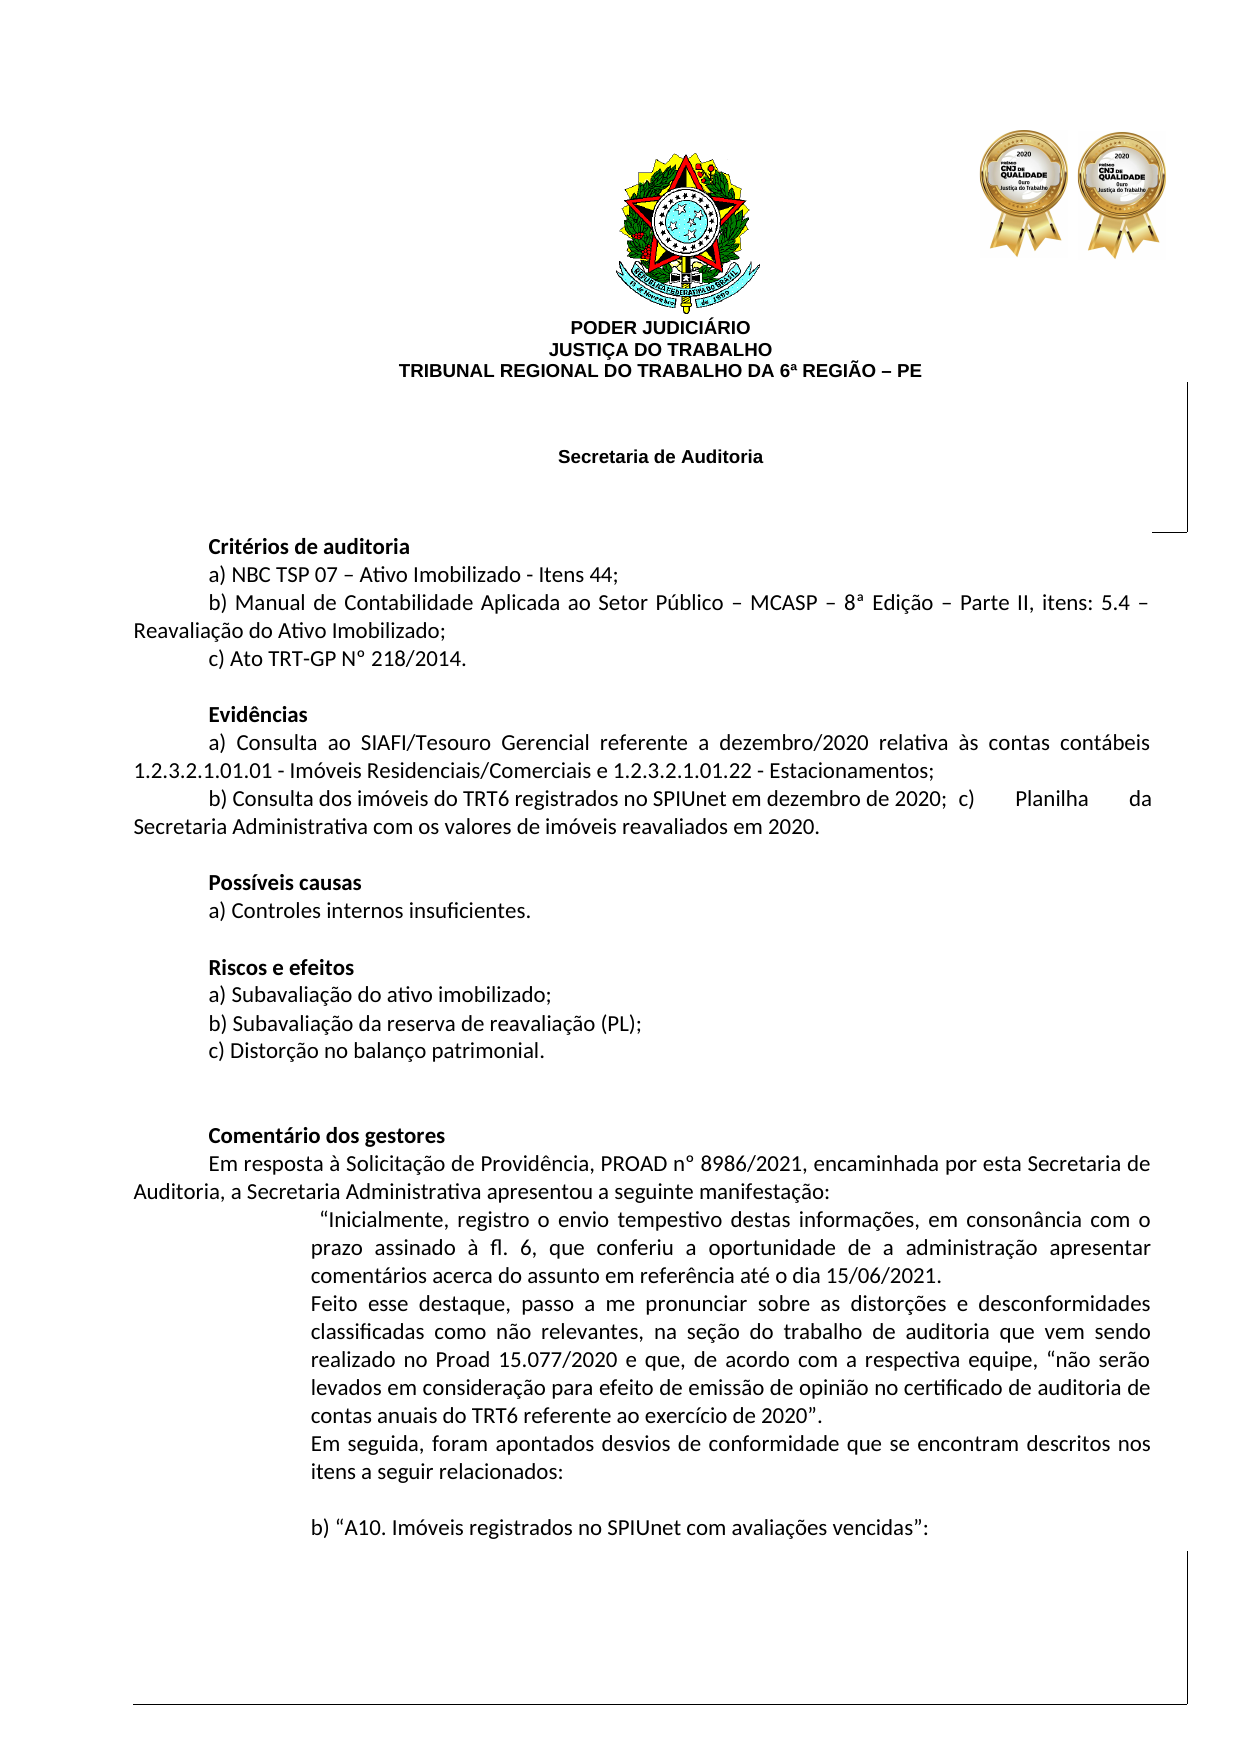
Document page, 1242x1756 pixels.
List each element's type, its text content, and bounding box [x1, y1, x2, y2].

text Possíveis causas [133, 868, 1152, 897]
text Riscos e efeitos [133, 953, 1152, 981]
text a) Consulta ao SIAFI/Tesouro Gerencial referente a dezembro/2020 relativa às contas contábeis 1.2.3.2.1.01.01 - Imóveis Residenciais/Comerciais e 1.2.3.2.1.01.22 - Estacionamentos; [133, 728, 1152, 784]
text Em resposta à Solicitação de Providência, PROAD nº 8986/2021, encaminhada por esta Secretaria de Auditoria, a Secretaria Administrativa apresentou a seguinte manifestação: [133, 1149, 1152, 1205]
text Comentário dos gestores [133, 1121, 1152, 1149]
text a) NBC TSP 07 – Ativo Imobilizado - Itens 44; [133, 560, 1152, 588]
text b) Manual de Contabilidade Aplicada ao Setor Público – MCASP – 8ª Edição – Parte II, itens: 5.4 – Reavaliação do Ativo Imobilizado; [133, 588, 1152, 644]
text Evidências [133, 700, 1152, 728]
text “Inicialmente, registro o envio tempestivo destas informações, em consonância com o prazo assinado à fl. 6, que conferiu a oportunidade de a administração apresentar comentários acerca do assunto em referência até o dia 15/06/2021. [311, 1205, 1152, 1289]
text Critérios de auditoria [133, 532, 1152, 560]
text b) Consulta dos imóveis do TRT6 registrados no SPIUnet em dezembro de 2020; c) Planilha da Secretaria Administrativa com os valores de imóveis reavaliados em 2020. [133, 784, 1152, 841]
text c) Ato TRT-GP Nº 218/2014. [133, 644, 1152, 672]
text Em seguida, foram apontados desvios de conformidade que se encontram descritos nos itens a seguir relacionados: [311, 1429, 1152, 1485]
text c) Distorção no balanço patrimonial. [133, 1037, 1152, 1065]
text a) Subavaliação do ativo imobilizado; [133, 981, 1152, 1009]
text b) Subavaliação da reserva de reavaliação (PL); [133, 1009, 1152, 1037]
text a) Controles internos insuficientes. [133, 897, 1152, 924]
text b) “A10. Imóveis registrados no SPIUnet com avaliações vencidas”: [311, 1513, 1152, 1541]
text Feito esse destaque, passo a me pronunciar sobre as distorções e desconformidades classificadas como não relevantes, na seção do trabalho de auditoria que vem sendo realizado no Proad 15.077/2020 e que, de acordo com a respectiva equipe, “não serão levados em consideração para efeito de emissão de opinião no certificado de auditoria de contas anuais do TRT6 referente ao exercício de 2020”. [311, 1289, 1152, 1429]
